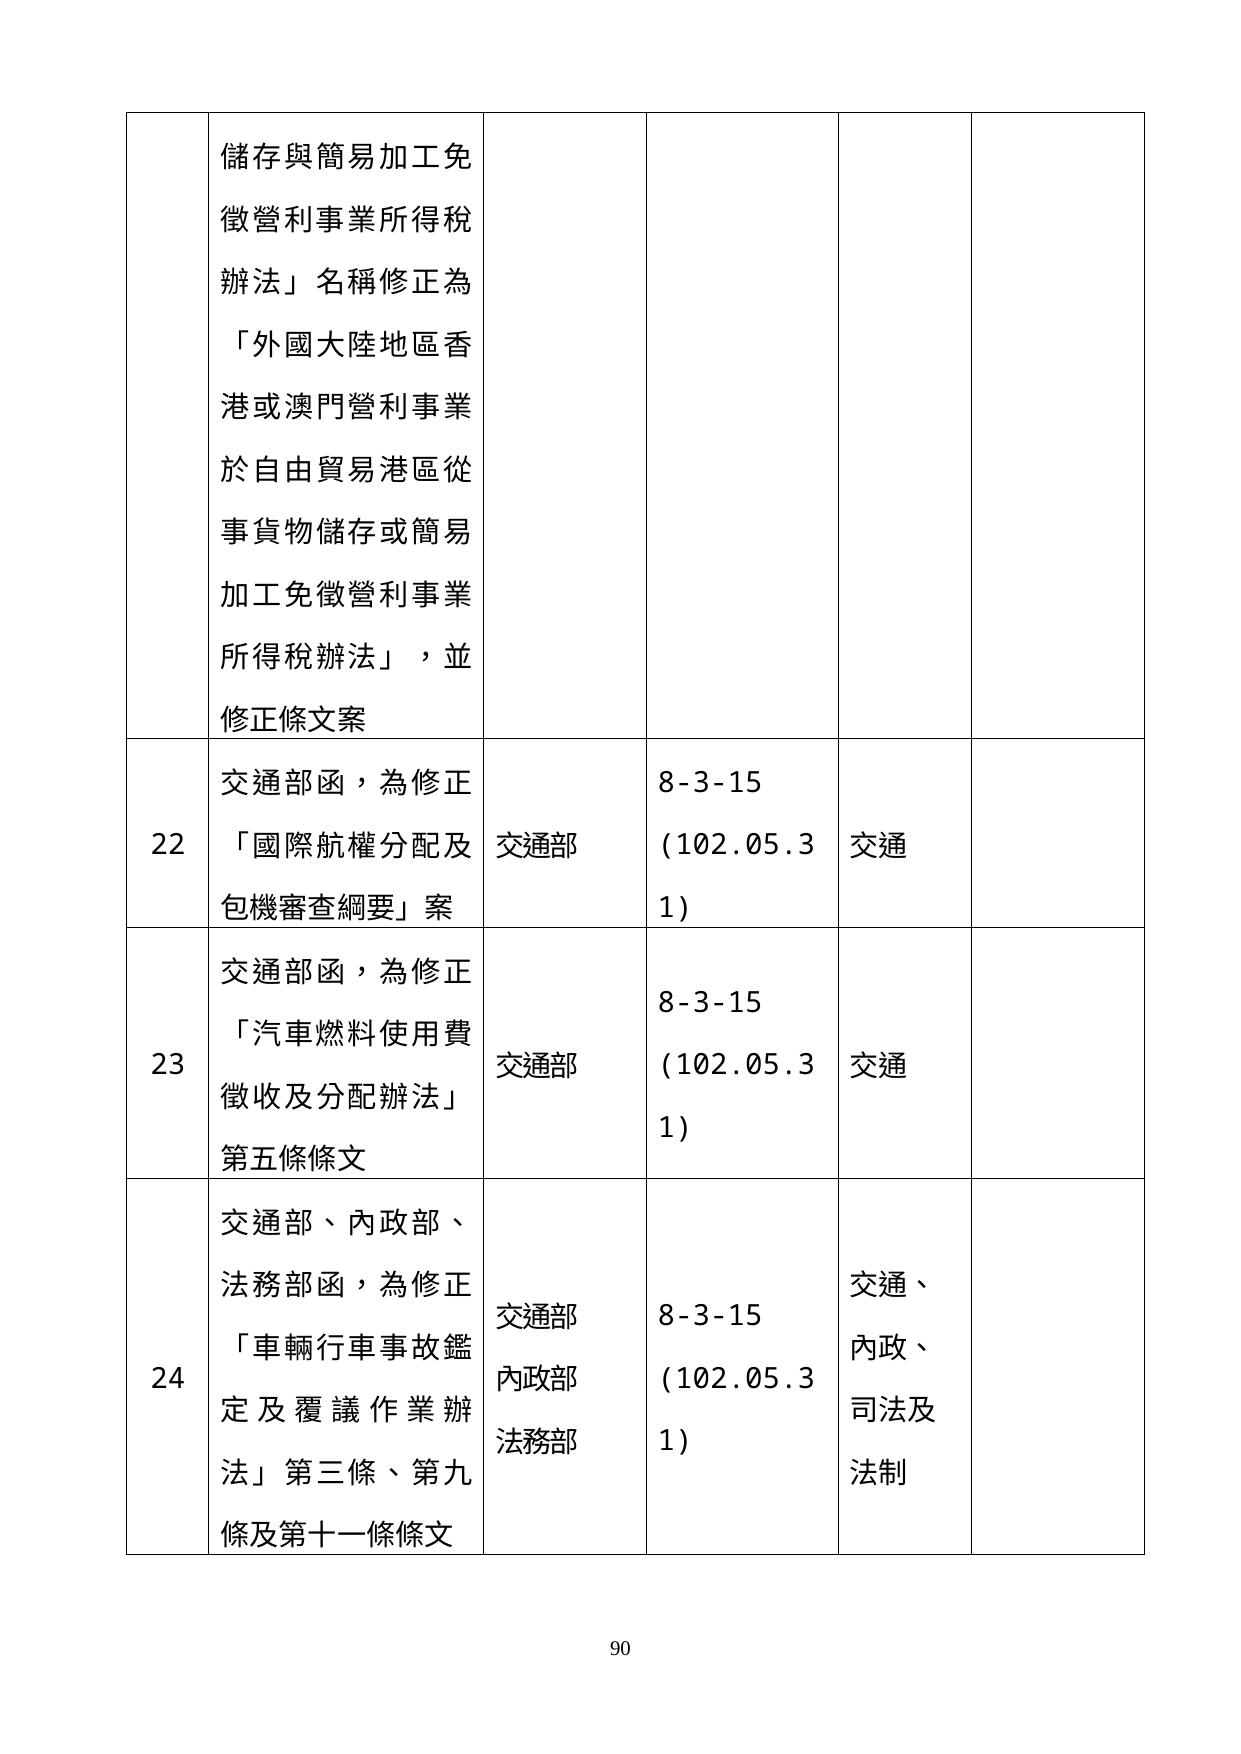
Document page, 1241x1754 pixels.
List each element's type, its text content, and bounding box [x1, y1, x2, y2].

table_cell 交通部 [484, 739, 646, 927]
table_cell 交通部、內政部、法務部函，為修正「車輛行車事故鑑定及覆議作業辦法」第三條、第九條及第十一條條文 [209, 1179, 483, 1554]
table_cell 8-3-15 (102.05.31) [647, 928, 838, 1178]
table_cell 交通、 內政、 司法及法制 [839, 1179, 971, 1554]
table_cell 交通 [839, 928, 971, 1178]
table_cell 交通部 內政部 法務部 [484, 1179, 646, 1554]
table_cell 交通 [839, 739, 971, 927]
table_cell [972, 928, 1144, 1178]
table_cell 交通部函，為修正「國際航權分配及包機審查綱要」案 [209, 739, 483, 927]
table_cell 交通部函，為修正「汽車燃料使用費徵收及分配辦法」第五條條文 [209, 928, 483, 1178]
table_cell [484, 113, 646, 738]
table_cell [972, 113, 1144, 738]
table_cell 22 [127, 739, 208, 927]
table_cell 24 [127, 1179, 208, 1554]
table_cell [127, 113, 208, 738]
table_cell 8-3-15 (102.05.31) [647, 739, 838, 927]
table_cell 8-3-15 (102.05.31) [647, 1179, 838, 1554]
table_cell 儲存與簡易加工免徵營利事業所得稅辦法」名稱修正為「外國大陸地區香港或澳門營利事業於自由貿易港區從事貨物儲存或簡易加工免徵營利事業所得稅辦法」，並修正條文案 [209, 113, 483, 738]
table_cell [839, 113, 971, 738]
table_cell [647, 113, 838, 738]
table_cell [972, 739, 1144, 927]
table_cell 交通部 [484, 928, 646, 1178]
table_cell 23 [127, 928, 208, 1178]
table_cell [972, 1179, 1144, 1554]
